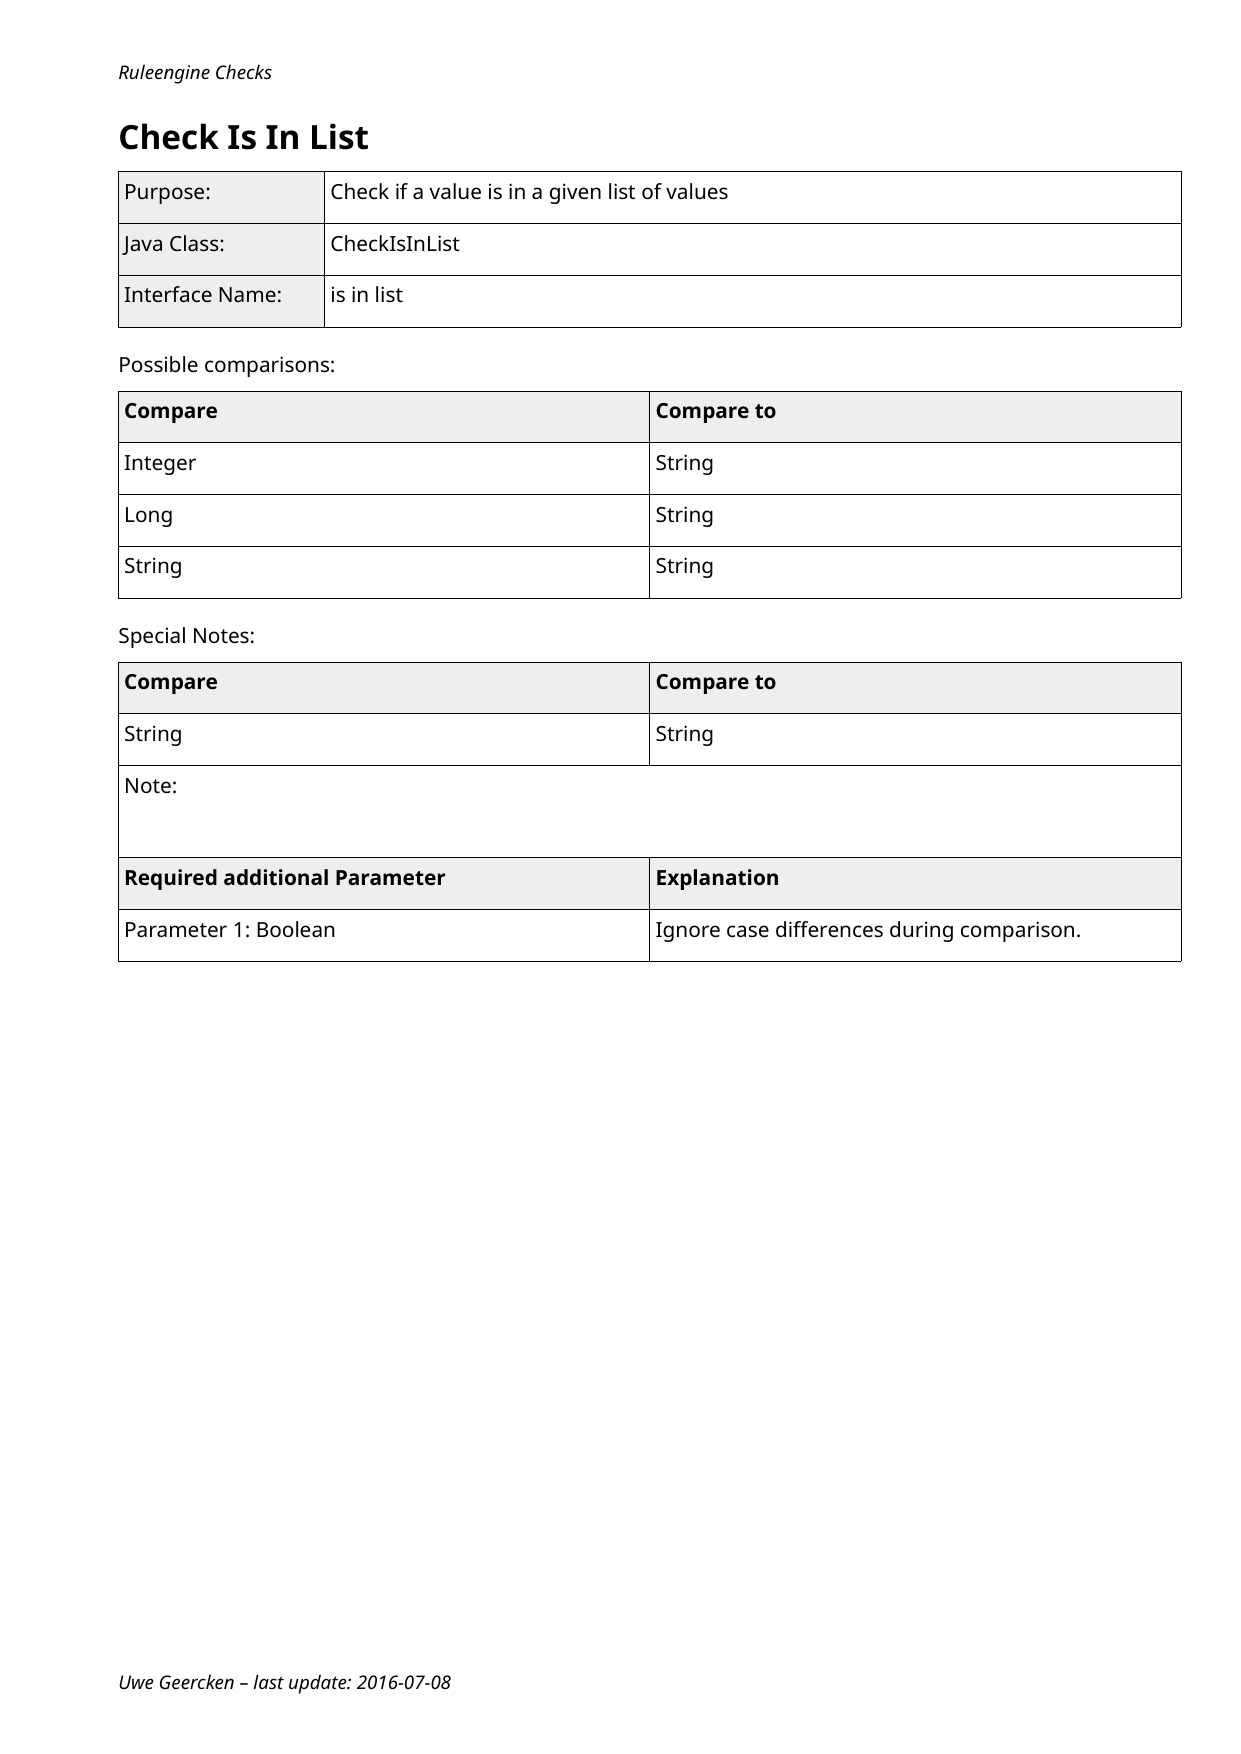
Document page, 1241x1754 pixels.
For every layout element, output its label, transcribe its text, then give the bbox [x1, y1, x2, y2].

table_cell Note: [119, 766, 1181, 857]
table_header Compare [119, 663, 649, 713]
table_cell Java Class: [119, 224, 324, 275]
table_cell Interface Name: [119, 276, 324, 327]
table_cell String [119, 714, 649, 765]
table_cell String [650, 547, 1181, 598]
table_cell Parameter 1: Boolean [119, 910, 649, 961]
table_cell Ignore case differences during comparison. [650, 910, 1181, 961]
table_header Compare to [650, 392, 1181, 442]
table_cell String [119, 547, 649, 598]
table_header Compare to [650, 663, 1181, 713]
table_cell Long [119, 495, 649, 546]
table_header Compare [119, 392, 649, 442]
table_header Check if a value is in a given list of values [325, 172, 1181, 223]
table_cell String [650, 714, 1181, 765]
table_cell Integer [119, 443, 649, 494]
table_header Purpose: [119, 172, 324, 223]
table_cell Explanation [650, 858, 1181, 909]
table_cell String [650, 495, 1181, 546]
text Possible comparisons: [118, 350, 1181, 379]
text Check Is In List [118, 114, 1181, 159]
table_cell is in list [325, 276, 1181, 327]
table_cell Required additional Parameter [119, 858, 649, 909]
table_cell CheckIsInList [325, 224, 1181, 275]
text Special Notes: [118, 621, 1181, 650]
table_cell String [650, 443, 1181, 494]
